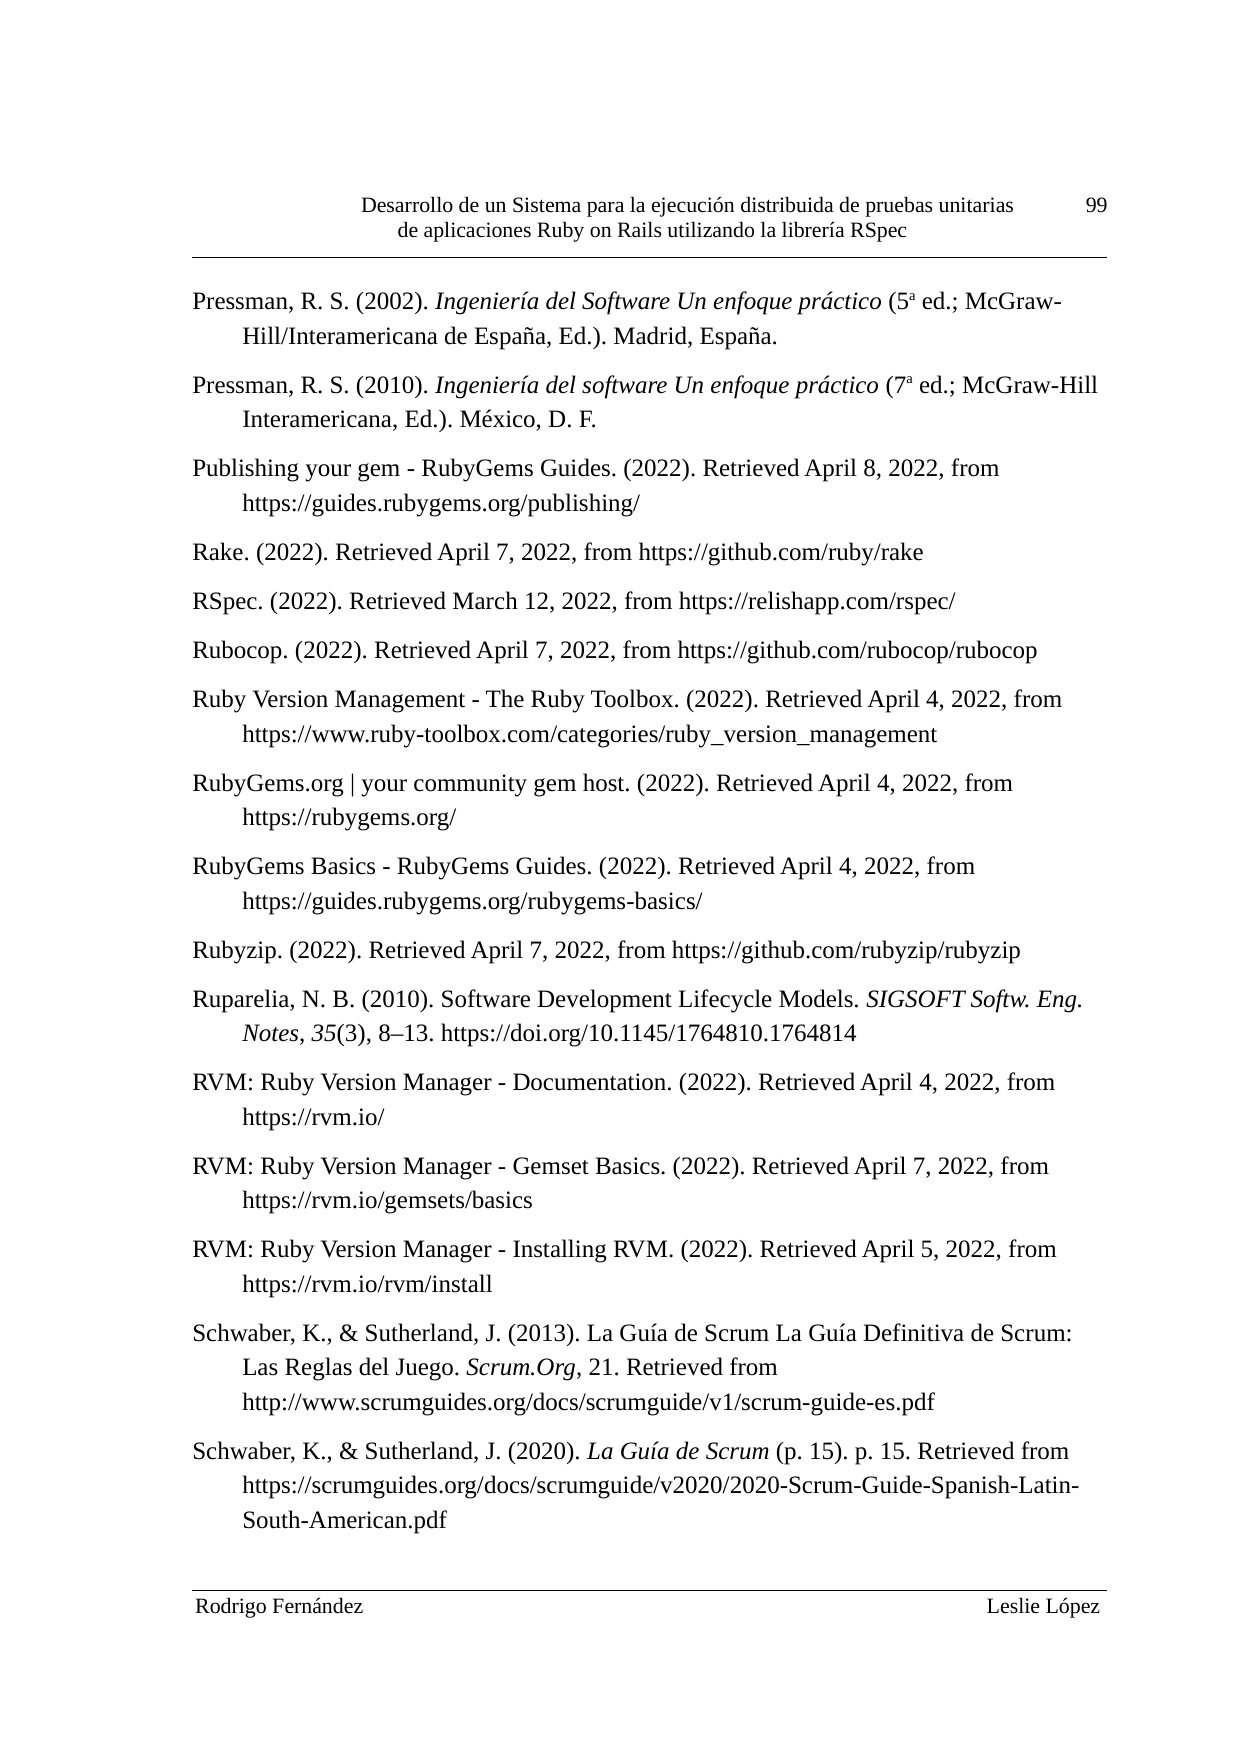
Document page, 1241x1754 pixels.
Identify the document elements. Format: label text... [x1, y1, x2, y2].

text RVM: Ruby Version Manager - Installing RVM. (2022). Retrieved April 5, 2022, from https://rvm.io/rvm/install [192, 1234, 1107, 1298]
text Ruby Version Management - The Ruby Toolbox. (2022). Retrieved April 4, 2022, from https://www.ruby-toolbox.com/categories/ruby_version_management [192, 684, 1107, 747]
text Schwaber, K., & Sutherland, J. (2020). La Guía de Scrum (p. 15). p. 15. Retrieved from https://scrumguides.org/docs/scrumguide/v2020/2020-Scrum-Guide-Spanish-Latin-South-American.pdf [192, 1436, 1107, 1534]
text Ruparelia, N. B. (2010). Software Development Lifecycle Models. SIGSOFT Softw. Eng. Notes, 35(3), 8–13. https://doi.org/10.1145/1764810.1764814 [192, 984, 1107, 1047]
text Rake. (2022). Retrieved April 7, 2022, from https://github.com/ruby/rake [192, 537, 1107, 566]
text RubyGems.org | your community gem host. (2022). Retrieved April 4, 2022, from https://rubygems.org/ [192, 768, 1107, 831]
text Pressman, R. S. (2010). Ingeniería del software Un enfoque práctico (7a ed.; McGraw-Hill Interamericana, Ed.). México, D. F. [192, 370, 1107, 433]
text Pressman, R. S. (2002). Ingeniería del Software Un enfoque práctico (5a ed.; McGraw-Hill/Interamericana de España, Ed.). Madrid, España. [192, 286, 1107, 349]
text Rubocop. (2022). Retrieved April 7, 2022, from https://github.com/rubocop/rubocop [192, 635, 1107, 664]
text Rubyzip. (2022). Retrieved April 7, 2022, from https://github.com/rubyzip/rubyzip [192, 935, 1107, 963]
text RVM: Ruby Version Manager - Documentation. (2022). Retrieved April 4, 2022, from https://rvm.io/ [192, 1067, 1107, 1131]
text RVM: Ruby Version Manager - Gemset Basics. (2022). Retrieved April 7, 2022, from https://rvm.io/gemsets/basics [192, 1151, 1107, 1214]
text RSpec. (2022). Retrieved March 12, 2022, from https://relishapp.com/rspec/ [192, 586, 1107, 615]
text RubyGems Basics - RubyGems Guides. (2022). Retrieved April 4, 2022, from https://guides.rubygems.org/rubygems-basics/ [192, 851, 1107, 914]
text Schwaber, K., & Sutherland, J. (2013). La Guía de Scrum La Guía Definitiva de Scrum: Las Reglas del Juego. Scrum.Org, 21. Retrieved from http://www.scrumguides.org/docs/scrumguide/v1/scrum-guide-es.pdf [192, 1318, 1107, 1416]
text Publishing your gem - RubyGems Guides. (2022). Retrieved April 8, 2022, from https://guides.rubygems.org/publishing/ [192, 453, 1107, 517]
